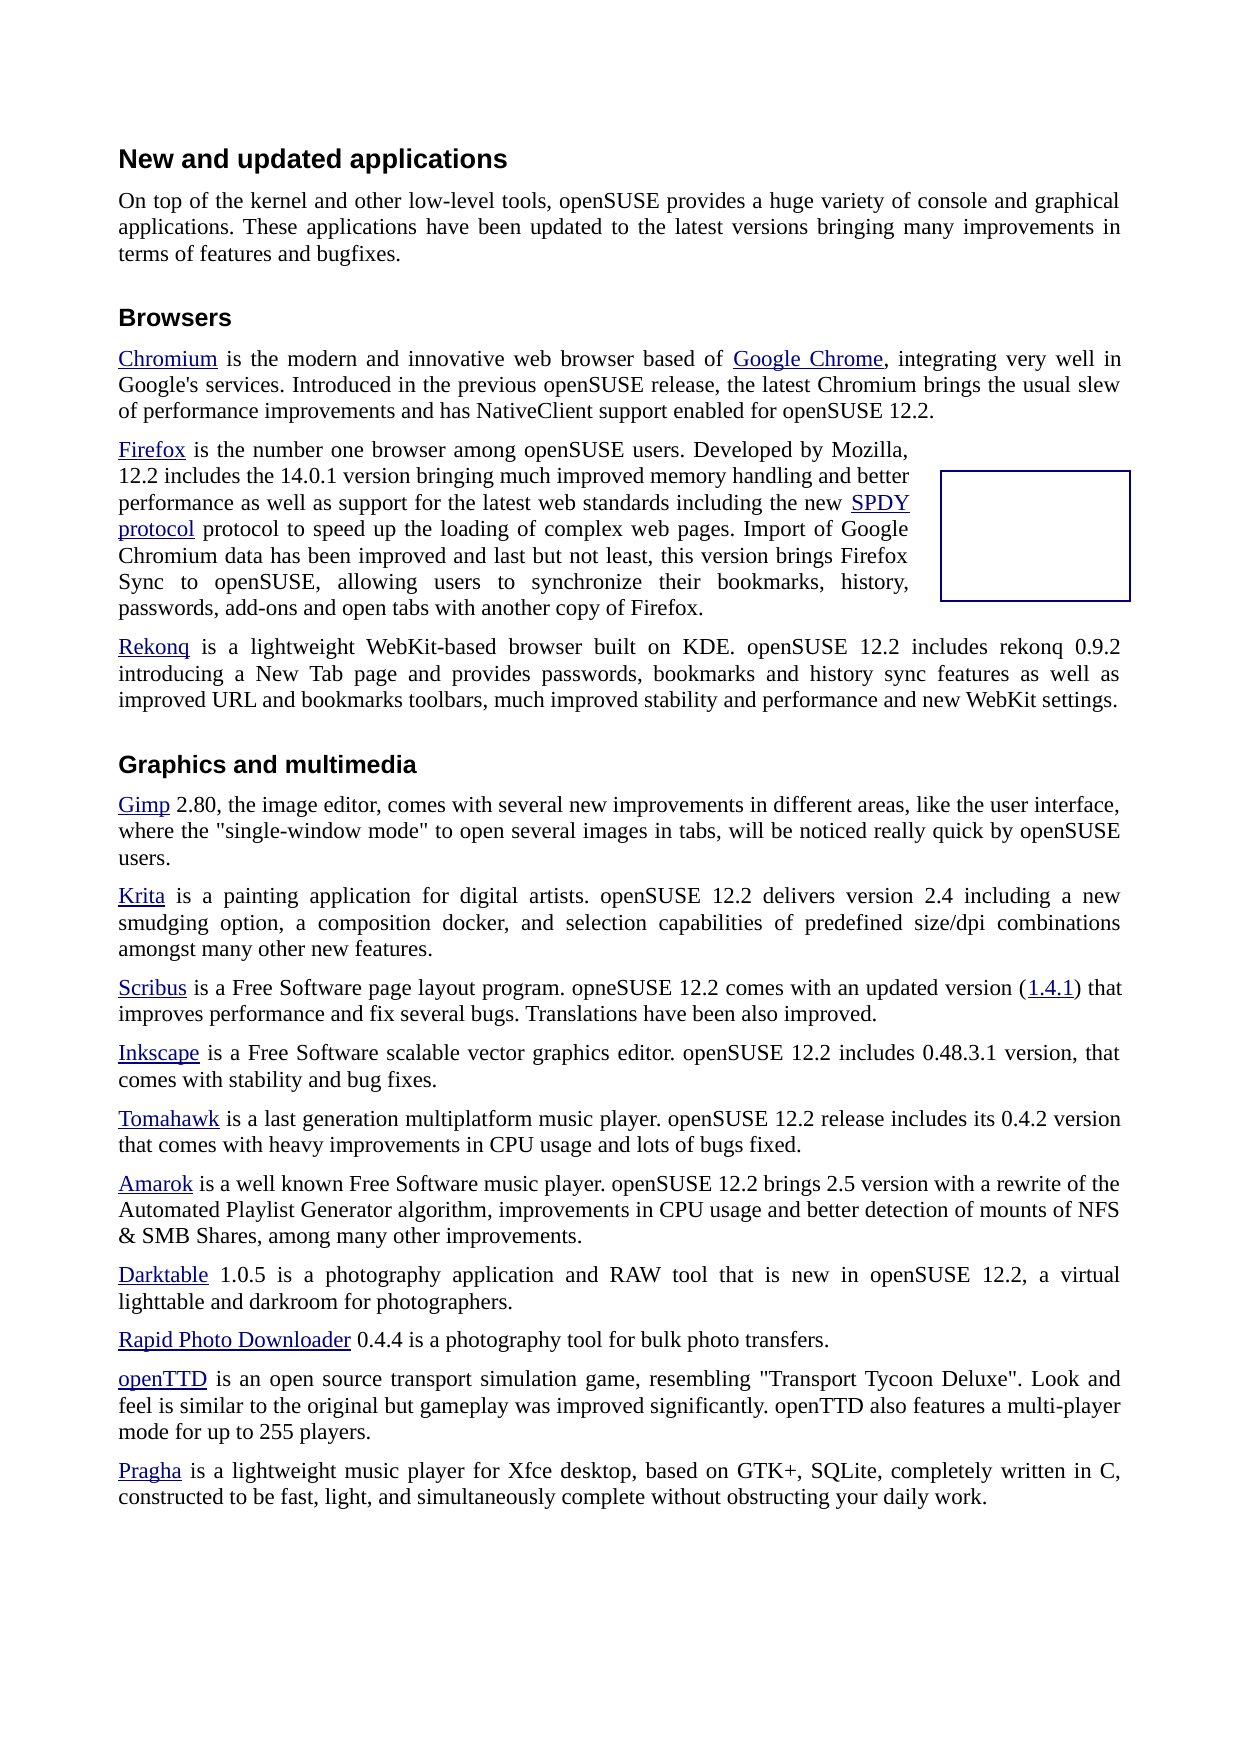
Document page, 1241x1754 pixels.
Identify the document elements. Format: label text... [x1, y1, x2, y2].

subtitle Graphics and multimedia [118, 750, 1122, 778]
text Scribus is a Free Software page layout program. opneSUSE 12.2 comes with an updated version (1.4.1) that improves performance and fix several bugs. Translations have been also improved. [118, 974, 1122, 1027]
text Rekonq is a lightweight WebKit-based browser built on KDE. openSUSE 12.2 includes rekonq 0.9.2 introducing a New Tab page and provides passwords, bookmarks and history sync features as well as improved URL and bookmarks toolbars, much improved stability and performance and new WebKit settings. [118, 633, 1122, 712]
text Rapid Photo Downloader 0.4.4 is a photography tool for bulk photo transfers. [118, 1327, 1122, 1353]
text openTTD is an open source transport simulation game, resembling "Transport Tycoon Deluxe". Look and feel is similar to the original but gameplay was improved significantly. openTTD also features a multi-player mode for up to 255 players. [118, 1365, 1122, 1444]
subtitle Browsers [118, 303, 1122, 332]
text Firefox is the number one browser among openSUSE users. Developed by Mozilla, 12.2 includes the 14.0.1 version bringing much improved memory handling and better performance as well as support for the latest web standards including the new SPDY protocol protocol to speed up the loading of complex web pages. Import of Google Chromium data has been improved and last but not least, this version brings Firefox Sync to openSUSE, allowing users to synchronize their bookmarks, history, passwords, add-ons and open tabs with another copy of Firefox. [118, 436, 1122, 621]
text Tomahawk is a last generation multiplatform music player. openSUSE 12.2 release includes its 0.4.2 version that comes with heavy improvements in CPU usage and lots of bugs fixed. [118, 1104, 1122, 1157]
text Krita is a painting application for digital artists. openSUSE 12.2 delivers version 2.4 including a new smudging option, a composition docker, and selection capabilities of predefined size/dpi combinations amongst many other new features. [118, 883, 1122, 962]
text Chromium is the modern and innovative web browser based of Google Chrome, integrating very well in Google's services. Introduced in the previous openSUSE release, the latest Chromium brings the usual slew of performance improvements and has NativeClient support enabled for openSUSE 12.2. [118, 345, 1122, 424]
text Pragha is a lightweight music player for Xfce desktop, based on GTK+, SQLite, completely written in C, constructed to be fast, light, and simultaneously complete without obstructing your daily work. [118, 1457, 1122, 1510]
text Amarok is a well known Free Software music player. openSUSE 12.2 brings 2.5 version with a rewrite of the Automated Playlist Generator algorithm, improvements in CPU usage and better detection of mounts of NFS & SMB Shares, among many other improvements. [118, 1170, 1122, 1249]
subtitle New and updated applications [118, 143, 1122, 174]
text Gimp 2.80, the image editor, comes with several new improvements in different areas, like the user interface, where the "single-window mode" to open several images in tabs, will be noticed really quick by openSUSE users. [118, 791, 1122, 870]
text On top of the kernel and other low-level tools, openSUSE provides a huge variety of console and graphical applications. These applications have been updated to the latest versions bringing many improvements in terms of features and bugfixes. [118, 187, 1122, 266]
text Darktable 1.0.5 is a photography application and RAW tool that is new in openSUSE 12.2, a virtual lighttable and darkroom for photographers. [118, 1261, 1122, 1314]
text Inkscape is a Free Software scalable vector graphics editor. openSUSE 12.2 includes 0.48.3.1 version, that comes with stability and bug fixes. [118, 1039, 1122, 1092]
